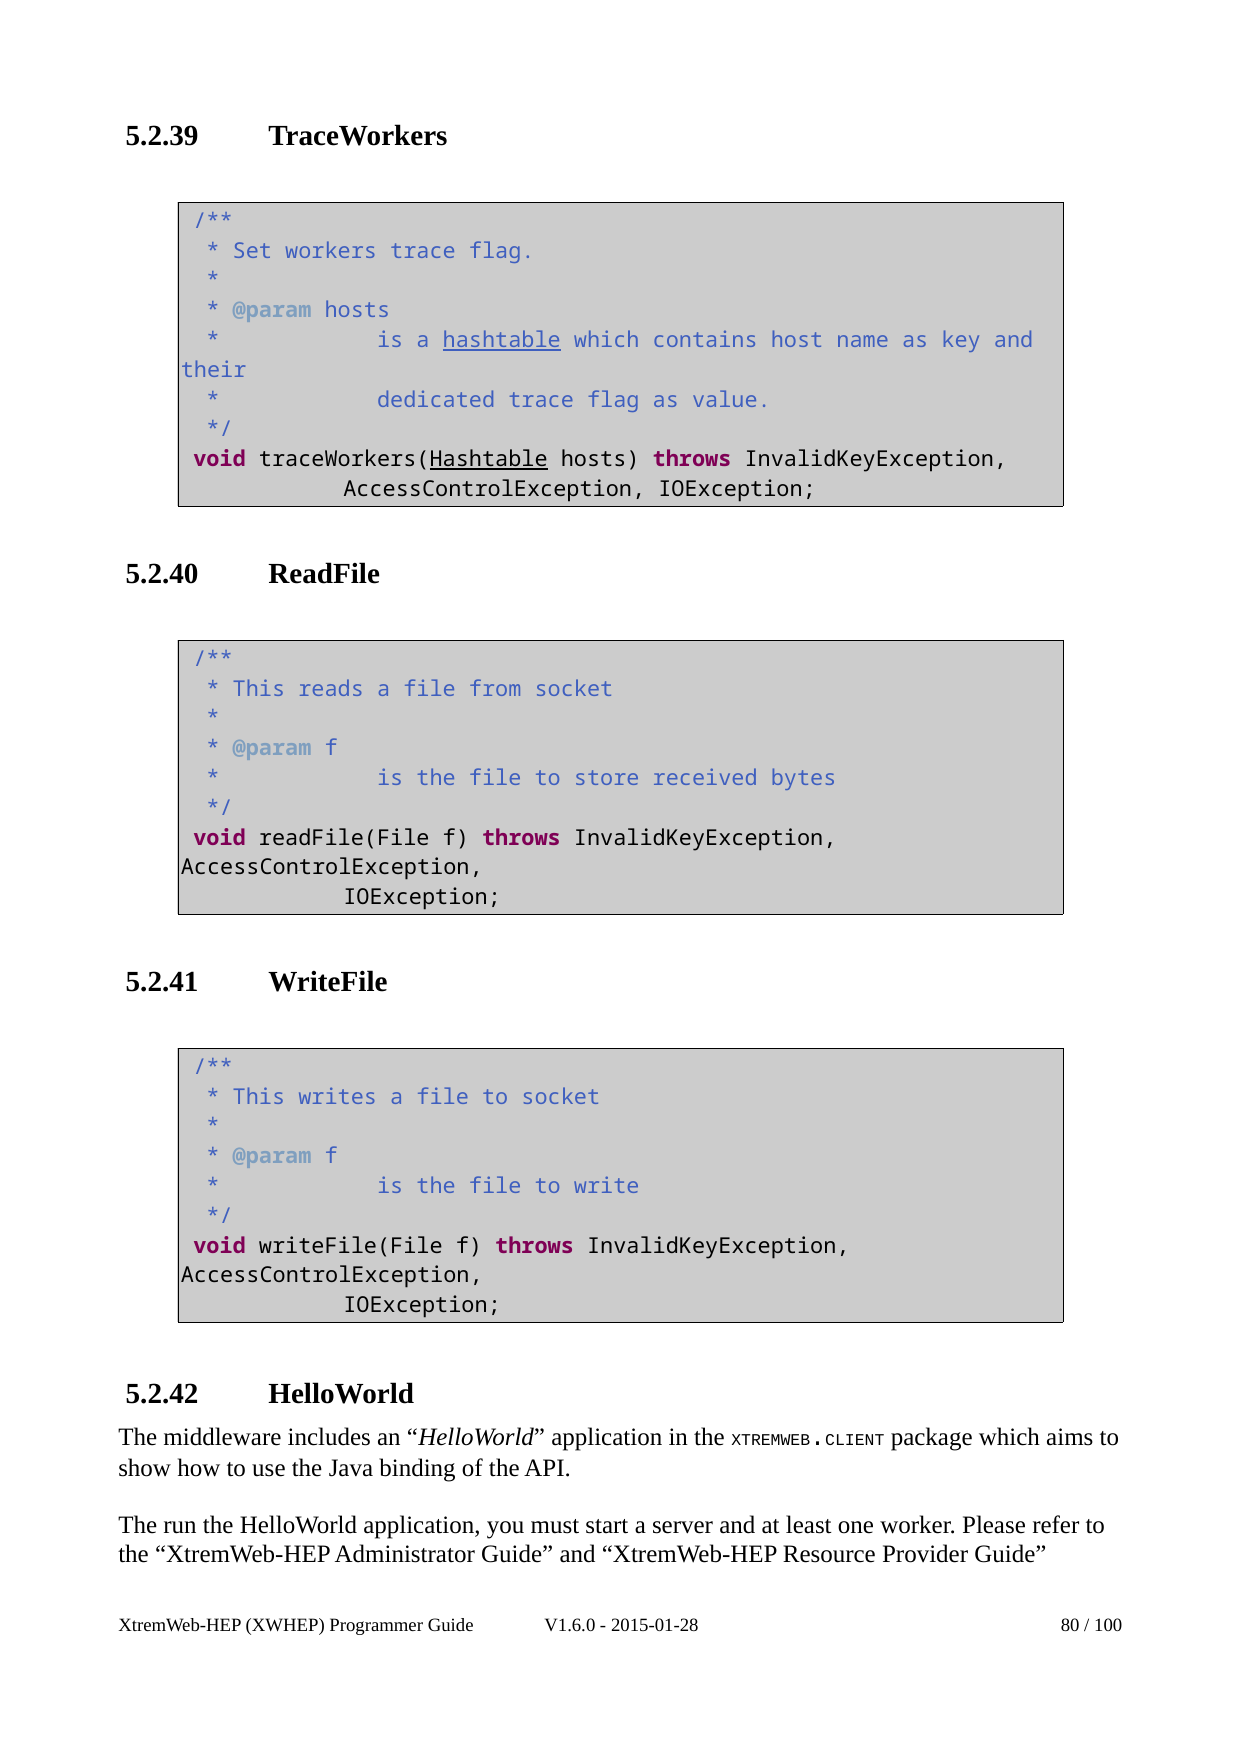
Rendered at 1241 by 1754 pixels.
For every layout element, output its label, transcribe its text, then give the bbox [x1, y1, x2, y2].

text * [179, 261, 1063, 291]
subtitle HelloWorld [118, 1376, 1122, 1409]
text IOException; [179, 1286, 1063, 1322]
text /** [179, 1049, 1063, 1078]
subtitle TraceWorkers [118, 118, 1122, 152]
text void readFile(File f) throws InvalidKeyException, AccessControlException, [179, 818, 1063, 878]
text * [179, 1107, 1063, 1137]
text IOException; [179, 878, 1063, 914]
text */ [179, 1197, 1063, 1227]
text * This writes a file to socket [179, 1078, 1063, 1107]
text void writeFile(File f) throws InvalidKeyException, AccessControlException, [179, 1227, 1063, 1286]
text * @param f [179, 1137, 1063, 1167]
text * This reads a file from socket [179, 669, 1063, 699]
text /** [179, 641, 1063, 669]
text AccessControlException, IOException; [179, 470, 1063, 506]
subtitle ReadFile [118, 556, 1122, 589]
text The run the HelloWorld application, you must start a server and at least one worker. Please refer to the “XtremWeb-HEP Administrator Guide” and “XtremWeb-HEP Resource Provider Guide” [118, 1510, 1122, 1568]
text * @param f [179, 729, 1063, 759]
text * is the file to write [179, 1167, 1063, 1197]
text */ [179, 789, 1063, 818]
text * is a hashtable which contains host name as key and their [179, 321, 1063, 381]
text */ [179, 410, 1063, 440]
text * @param hosts [179, 291, 1063, 321]
text * dedicated trace flag as value. [179, 381, 1063, 410]
text void traceWorkers(Hashtable hosts) throws InvalidKeyException, [179, 440, 1063, 470]
text * is the file to store received bytes [179, 759, 1063, 789]
text The middleware includes an “HelloWorld” application in the xtremweb.client package which aims to show how to use the Java binding of the API. [118, 1422, 1122, 1481]
text /** [179, 203, 1063, 232]
text * [179, 699, 1063, 729]
subtitle WriteFile [118, 964, 1122, 998]
text * Set workers trace flag. [179, 232, 1063, 261]
